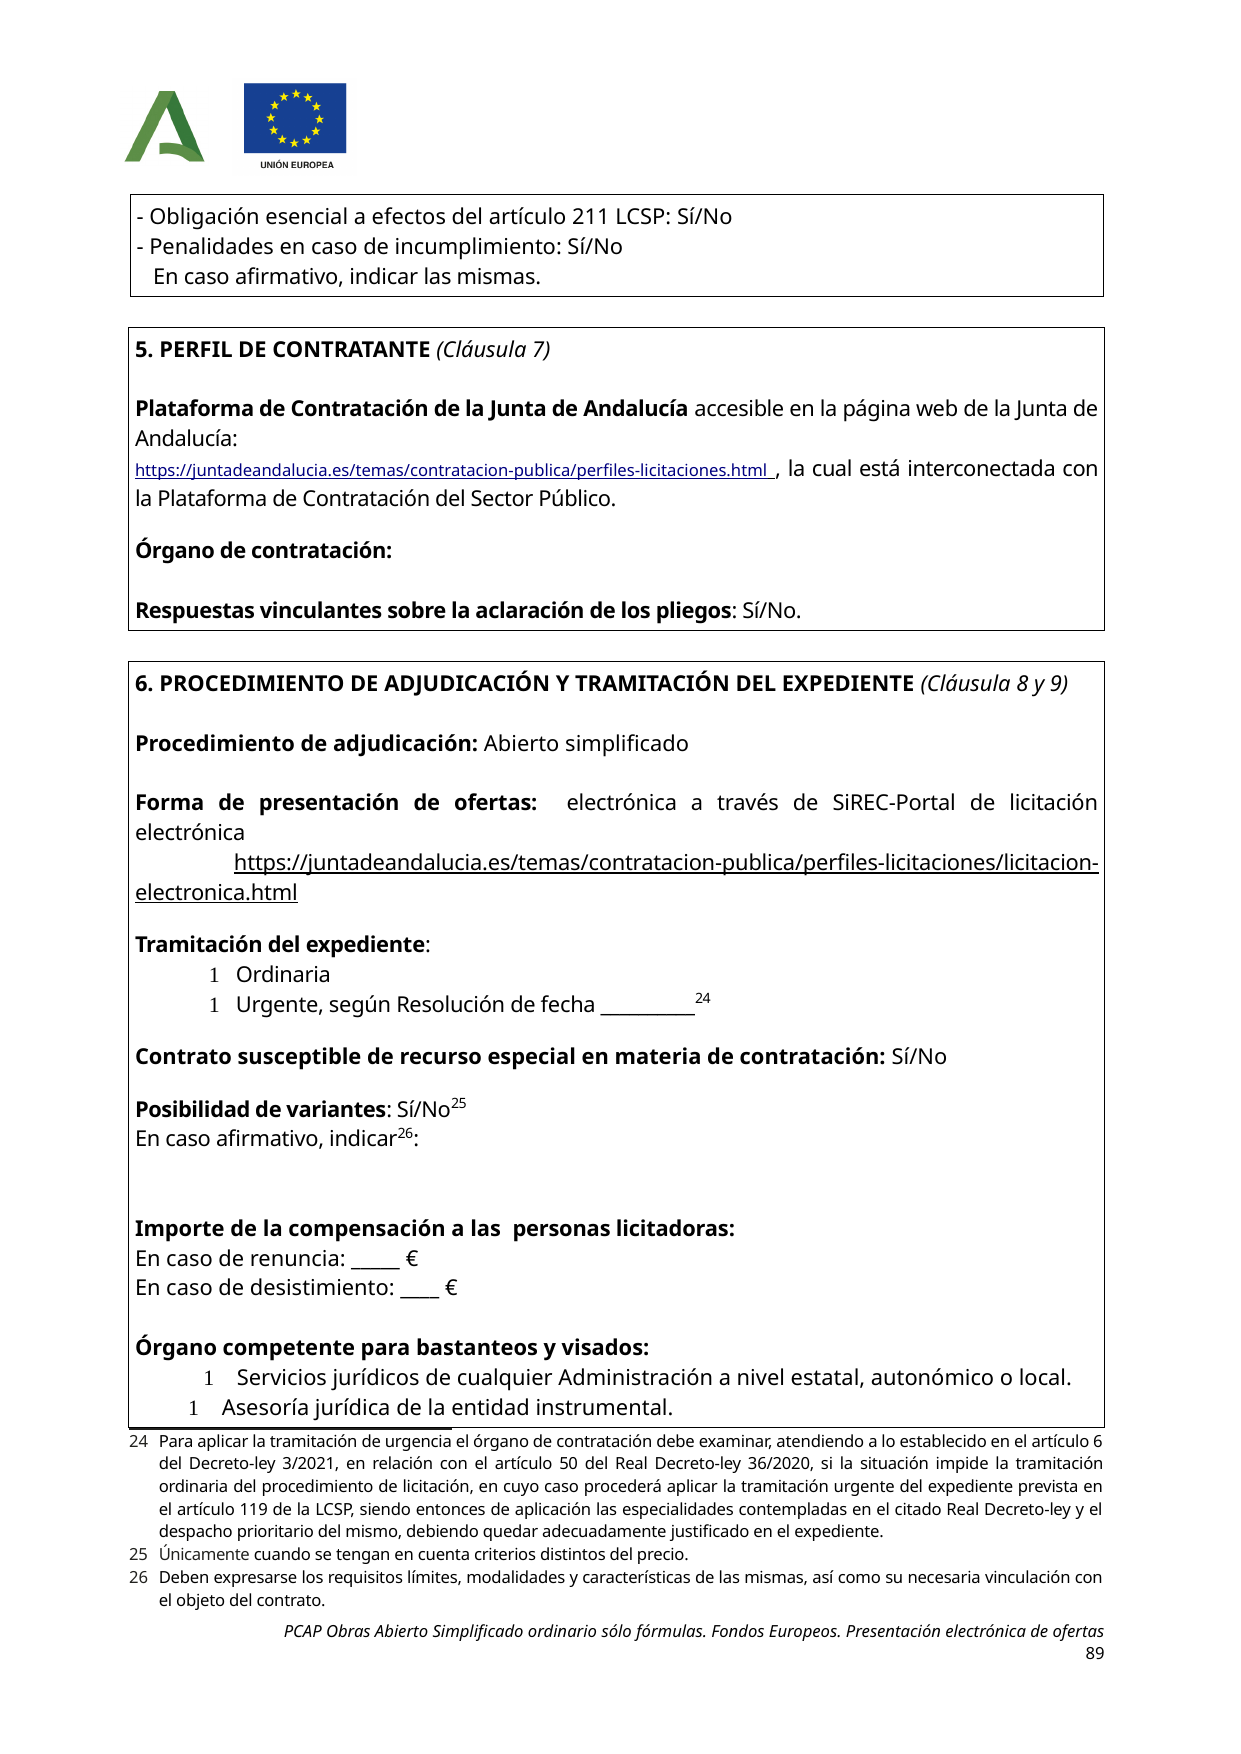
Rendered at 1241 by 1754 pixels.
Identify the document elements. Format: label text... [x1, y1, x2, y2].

table_header 5. PERFIL DE CONTRATANTE (Cláusula 7) Plataforma de Contratación de la Junta de Andalucía accesible en la página web de la Junta de Andalucía: https://juntadeandalucia.es/temas/contratacion-publica/perfiles-licitaciones.html , la cual está interconectada con la Plataforma de Contratación del Sector Público. Órgano de contratación: Respuestas vinculantes sobre la aclaración de los pliegos: Sí/No. [129, 328, 1104, 630]
picture [232, 78, 358, 176]
picture [120, 86, 209, 166]
table_header 6. PROCEDIMIENTO DE ADJUDICACIÓN Y TRAMITACIÓN DEL EXPEDIENTE (Cláusula 8 y 9) Procedimiento de adjudicación: Abierto simplificado Forma de presentación de ofertas: electrónica a través de SiREC-Portal de licitación electrónica https://juntadeandalucia.es/temas/contratacion-publica/perfiles-licitaciones/licitacion-electronica.html Tramitación del expediente:  Ordinaria  Urgente, según Resolución de fecha __________ Contrato susceptible de recurso especial en materia de contratación: Sí/No Posibilidad de variantes: Sí/No En caso afirmativo, indicar: Importe de la compensación a las personas licitadoras: En caso de renuncia: _____ € En caso de desistimiento: ____ € Órgano competente para bastanteos y visados:  Servicios jurídicos de cualquier Administración a nivel estatal, autonómico o local.  Asesoría jurídica de la entidad instrumental. [129, 662, 1104, 1427]
